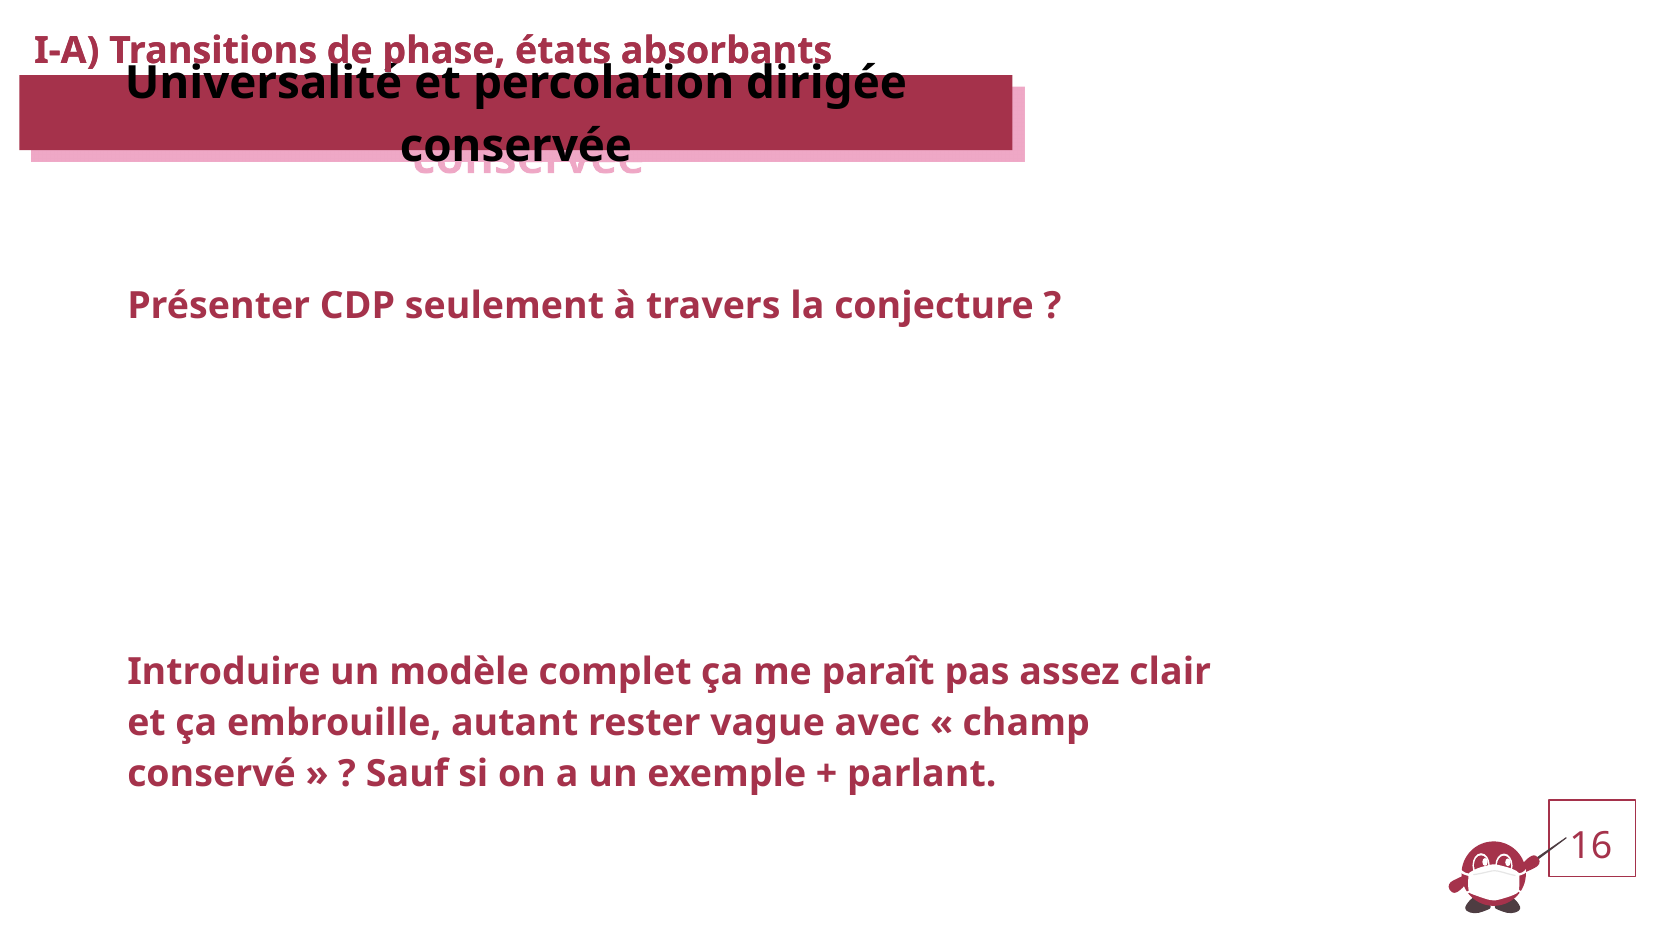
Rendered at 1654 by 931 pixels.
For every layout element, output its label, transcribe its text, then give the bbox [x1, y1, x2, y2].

text_box Introduire un modèle complet ça me paraît pas assez clair et ça embrouille, autant rester vague avec « champ conservé » ? Sauf si on a un exemple + parlant. [112, 637, 1238, 785]
text_box Universalité et percolation dirigée conservée [19, 75, 1013, 151]
text_box [1492, 811, 1654, 887]
text_box Présenter CDP seulement à travers la conjecture ? [112, 271, 1088, 331]
picture [1448, 799, 1637, 914]
text_box I-A) Transitions de phase, états absorbants [19, 16, 776, 76]
